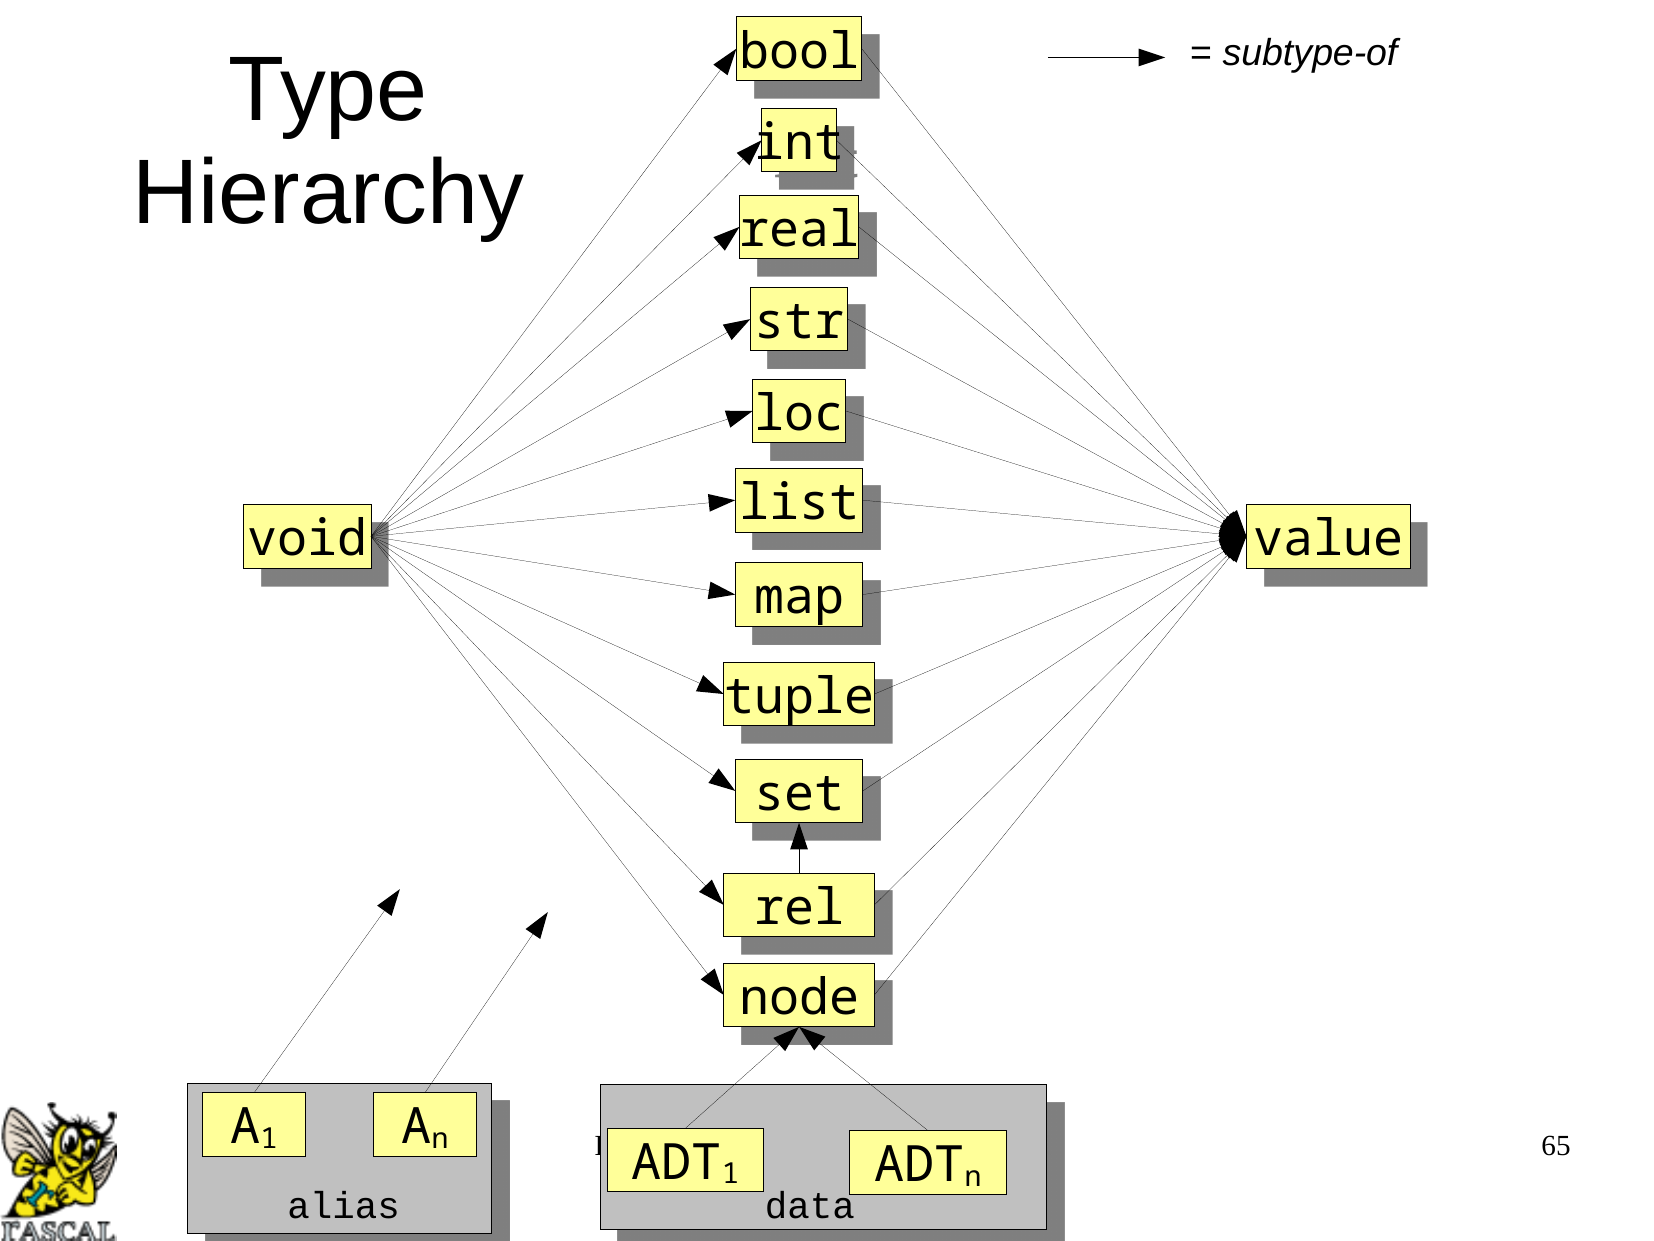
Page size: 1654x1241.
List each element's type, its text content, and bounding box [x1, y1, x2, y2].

picture [0, 1102, 117, 1241]
text_box An [373, 1092, 477, 1157]
text_box [187, 1083, 492, 1234]
text_box rel [723, 873, 875, 937]
text_box ADT1 [607, 1128, 764, 1192]
text_box str [750, 287, 848, 351]
text_box ADTn [849, 1130, 1007, 1195]
text_box void [243, 504, 372, 569]
text_box int [761, 108, 837, 172]
text_box int [829, 136, 837, 156]
text_box set [735, 759, 863, 823]
text_box map [735, 562, 863, 627]
text_box [872, 1084, 1047, 1230]
text_box tuple [723, 662, 875, 726]
text_box Type Hierarchy [37, 37, 620, 243]
text_box loc [752, 379, 846, 443]
text_box ADTn [884, 1152, 894, 1166]
text_box = subtype-of [1175, 24, 1413, 82]
text_box list [735, 468, 863, 533]
text_box real [739, 195, 859, 259]
text_box alias [272, 1180, 415, 1238]
text_box data [750, 1180, 876, 1238]
text_box node [723, 963, 875, 1027]
text_box [600, 1084, 750, 1230]
text_box [687, 1084, 925, 1180]
text_box value [1246, 504, 1411, 569]
text_box int [761, 136, 768, 156]
text_box A1 [202, 1092, 306, 1157]
text_box bool [736, 16, 862, 81]
